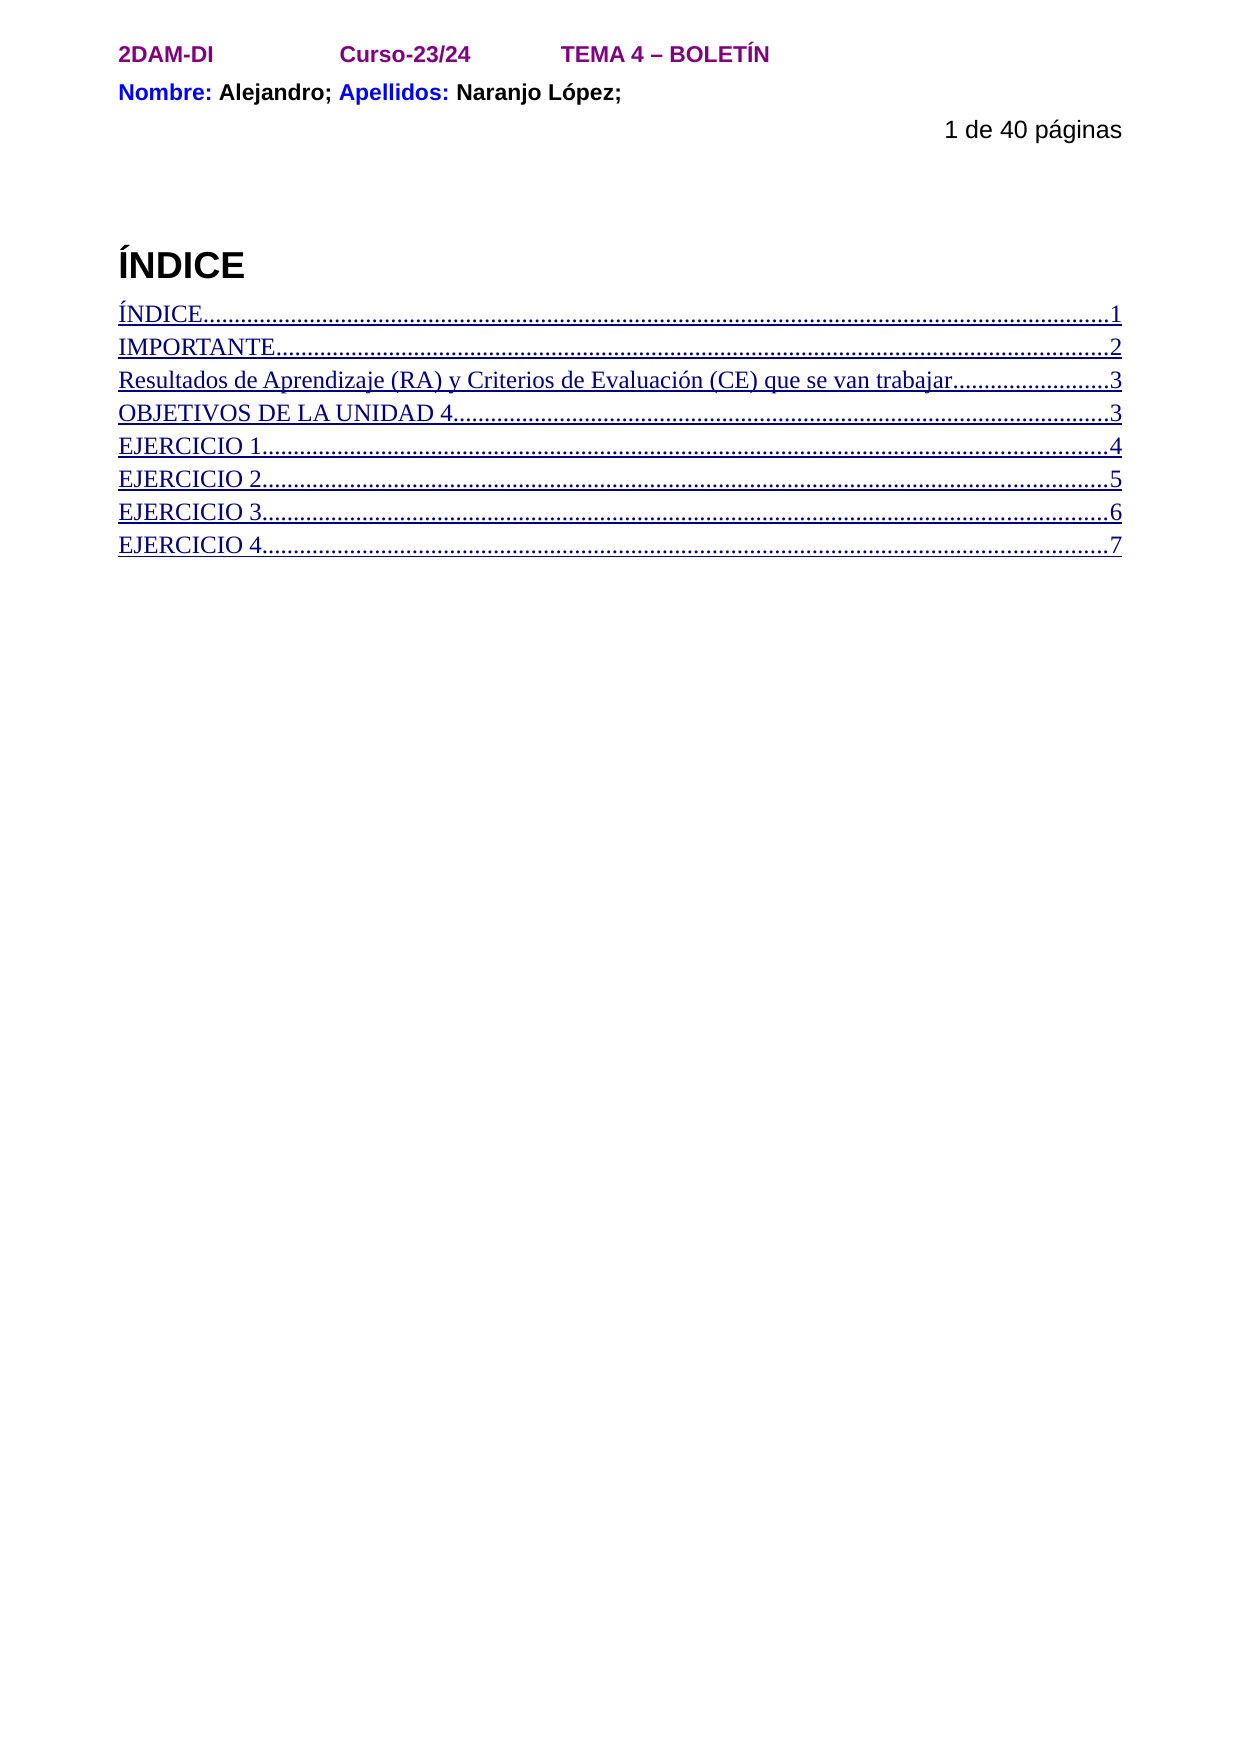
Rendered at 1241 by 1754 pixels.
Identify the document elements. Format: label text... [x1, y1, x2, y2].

text ÍNDICE 1 [118, 299, 1122, 324]
text EJERCICIO 1 4 [118, 431, 1122, 456]
text EJERCICIO 3 6 [118, 497, 1122, 522]
text EJERCICIO 4 7 [118, 531, 1122, 556]
subtitle ÍNDICE [118, 244, 1122, 287]
text Resultados de Aprendizaje (RA) y Criterios de Evaluación (CE) que se van trabajar 3 [118, 365, 1122, 390]
text EJERCICIO 2 5 [118, 464, 1122, 489]
text OBJETIVOS DE LA UNIDAD 4 3 [118, 398, 1122, 423]
text IMPORTANTE 2 [118, 332, 1122, 357]
